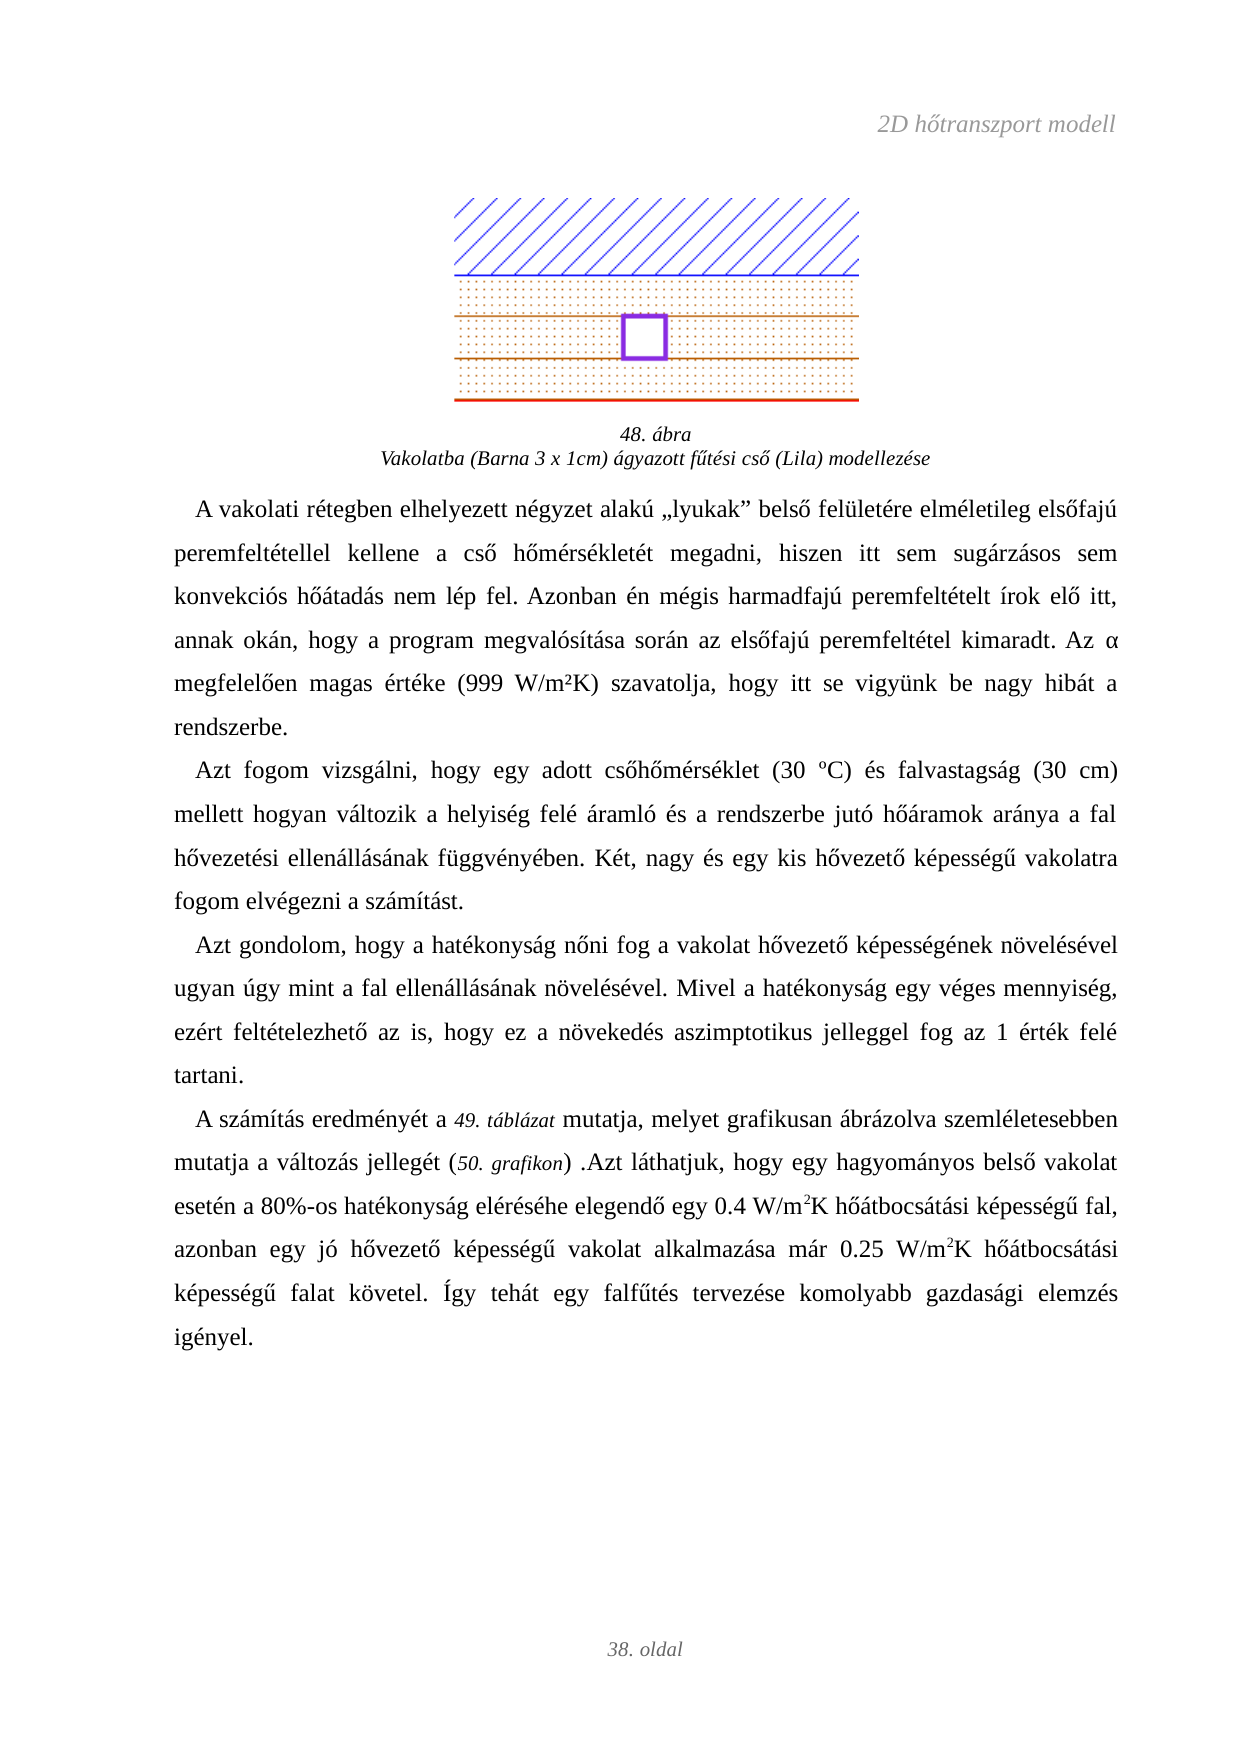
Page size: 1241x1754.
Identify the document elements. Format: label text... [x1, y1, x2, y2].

picture [454, 198, 859, 408]
text Vakolatba (Barna 3 x 1cm) ágyazott fűtési cső (Lila) modellezése [174, 446, 1118, 470]
text Azt gondolom, hogy a hatékonyság nőni fog a vakolat hővezető képességének növelésével ugyan úgy mint a fal ellenállásának növelésével. Mivel a hatékonyság egy véges mennyiség, ezért feltételezhető az is, hogy ez a növekedés aszimptotikus jelleggel fog az 1 érték felé tartani. [174, 929, 1118, 1089]
text 48. ábra [174, 422, 1118, 446]
text Azt fogom vizsgálni, hogy egy adott csőhőmérséklet (30 ºC) és falvastagság (30 cm) mellett hogyan változik a helyiség felé áramló és a rendszerbe jutó hőáramok aránya a fal hővezetési ellenállásának függvényében. Két, nagy és egy kis hővezető képességű vakolatra fogom elvégezni a számítást. [174, 755, 1118, 915]
text A vakolati rétegben elhelyezett négyzet alakú „lyukak” belső felületére elméletileg elsőfajú peremfeltétellel kellene a cső hőmérsékletét megadni, hiszen itt sem sugárzásos sem konvekciós hőátadás nem lép fel. Azonban én mégis harmadfajú peremfeltételt írok elő itt, annak okán, hogy a program megvalósítása során az elsőfajú peremfeltétel kimaradt. Az α megfelelően magas értéke (999 W/m²K) szavatolja, hogy itt se vigyünk be nagy hibát a rendszerbe. [174, 494, 1118, 741]
text A számítás eredményét a 49. táblázat mutatja, melyet grafikusan ábrázolva szemléletesebben mutatja a változás jellegét (50. grafikon) .Azt láthatjuk, hogy egy hagyományos belső vakolat esetén a 80%-os hatékonyság eléréséhe elegendő egy 0.4 W/m2K hőátbocsátási képességű fal, azonban egy jó hővezető képességű vakolat alkalmazása már 0.25 W/m2K hőátbocsátási képességű falat követel. Így tehát egy falfűtés tervezése komolyabb gazdasági elemzés igényel. [174, 1104, 1118, 1351]
